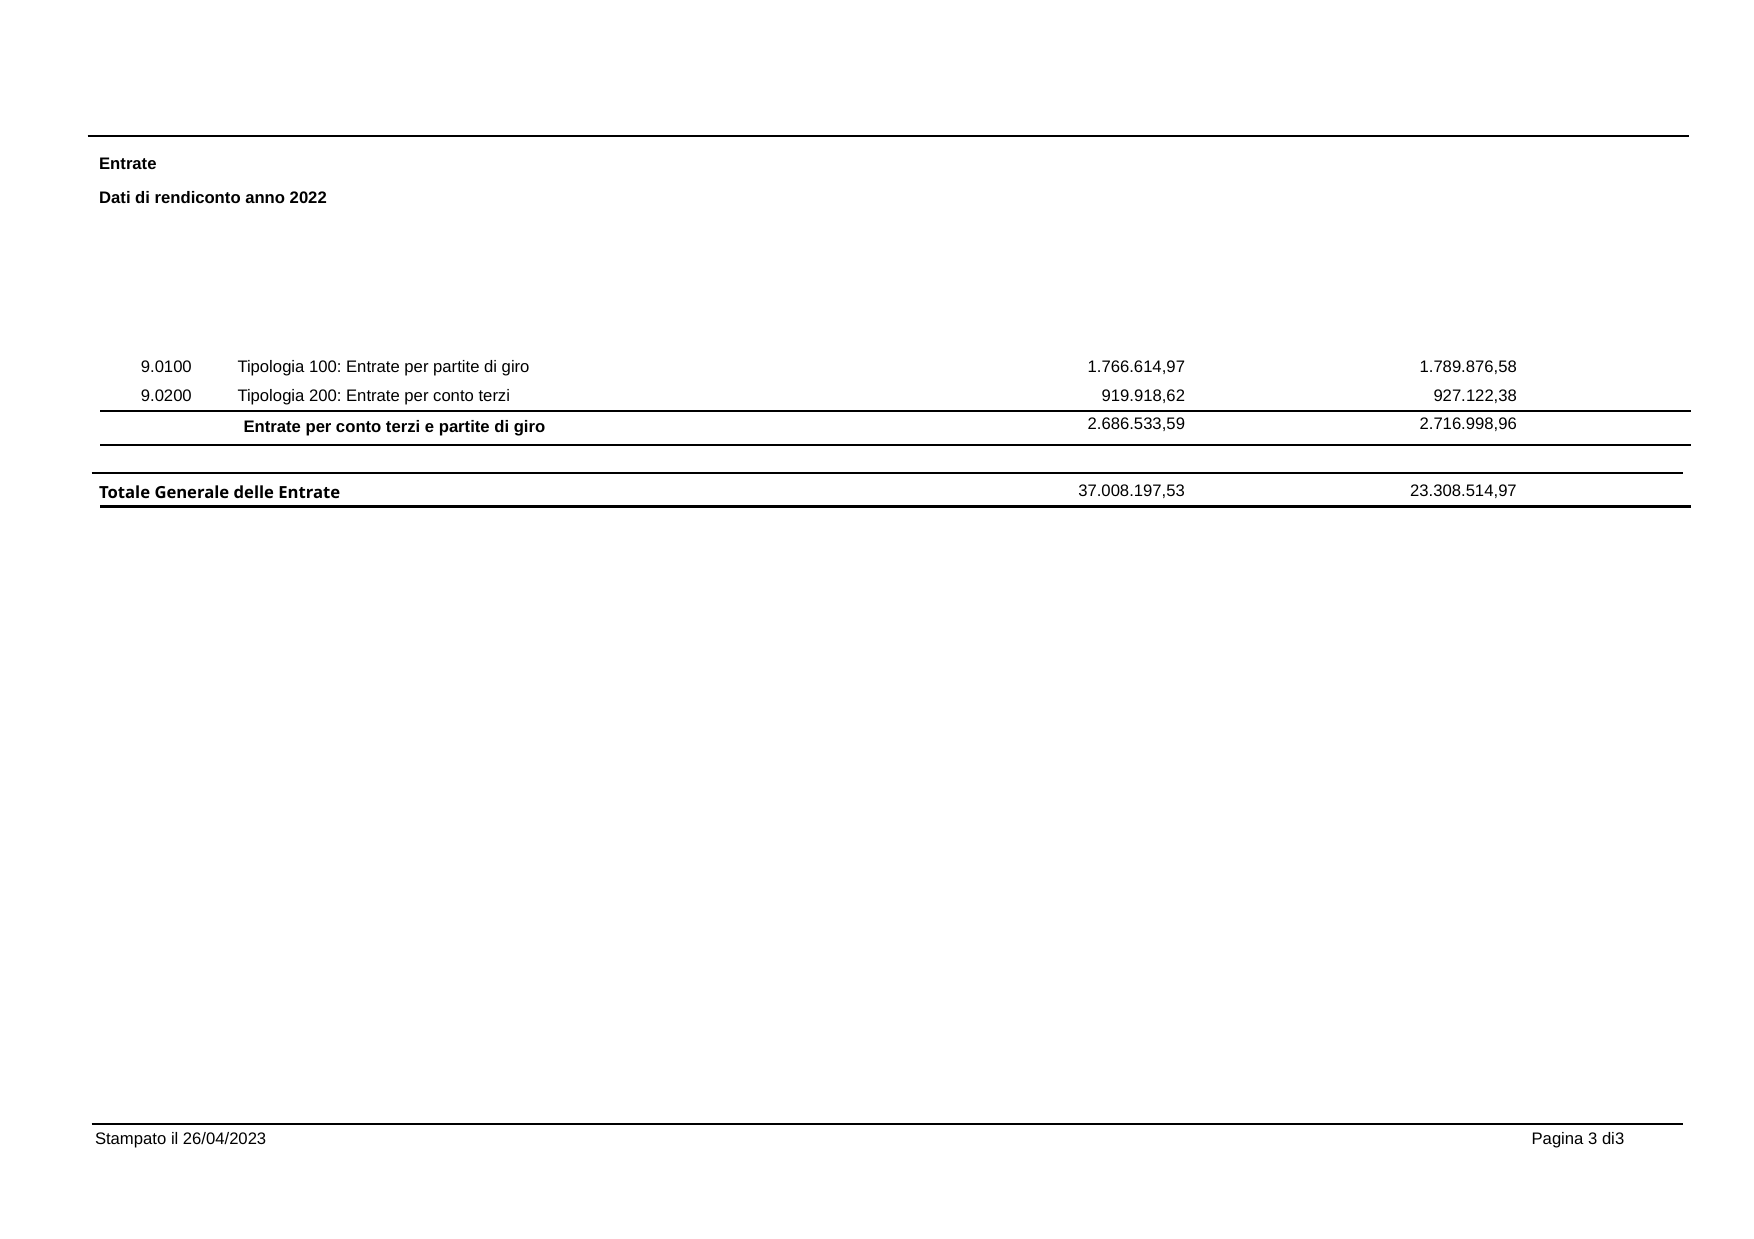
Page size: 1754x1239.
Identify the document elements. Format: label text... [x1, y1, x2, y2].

table_header [91, 0, 95, 49]
table_cell [1451, 345, 1517, 357]
table_cell [1354, 475, 1363, 481]
table_cell [107, 414, 188, 436]
table_cell [1672, 451, 1676, 469]
table_cell [1044, 508, 1185, 1123]
table_cell [1197, 451, 1298, 469]
table_cell [995, 181, 1013, 214]
table_cell [99, 357, 103, 379]
table_cell [1680, 357, 1684, 379]
table_cell [1354, 481, 1363, 503]
table_cell [201, 345, 229, 357]
table_cell [91, 481, 95, 503]
table_cell [1197, 147, 1298, 180]
table_cell [1197, 414, 1298, 436]
table_cell [1013, 138, 1027, 147]
table_cell [441, 475, 569, 481]
table_cell [0, 138, 86, 147]
table_cell [1660, 181, 1672, 214]
table_cell 919.918,62 [1031, 385, 1185, 408]
table_cell [0, 273, 86, 339]
table_cell [86, 138, 91, 147]
table_cell [1185, 451, 1191, 469]
table_cell [1521, 222, 1615, 228]
table_header [1684, 0, 1688, 49]
table_cell [1363, 147, 1376, 180]
table_cell [95, 345, 99, 357]
table_cell [1363, 181, 1376, 214]
table_cell [1197, 138, 1298, 147]
table_cell [86, 508, 91, 1124]
table_cell [1328, 138, 1348, 147]
table_header [248, 0, 256, 49]
table_cell [1348, 451, 1354, 469]
table_cell [1517, 414, 1521, 436]
table_cell Entrate per conto terzi e partite di giro [243, 414, 1027, 439]
table_cell [1363, 475, 1376, 481]
table_header [1354, 0, 1363, 49]
table_cell [107, 345, 188, 357]
table_cell [0, 222, 86, 228]
table_cell [1615, 414, 1659, 436]
table_cell [995, 214, 1013, 222]
table_cell [1660, 439, 1672, 444]
table_cell [1027, 481, 1031, 503]
table_cell [1197, 385, 1298, 408]
table_cell [1197, 357, 1298, 379]
table_cell [765, 451, 995, 469]
table_cell [1693, 481, 1753, 503]
table_cell [1376, 222, 1451, 228]
table_cell [1197, 481, 1298, 503]
table_cell [1693, 138, 1753, 147]
table_cell [1328, 451, 1348, 469]
table_cell [1348, 414, 1354, 436]
table_cell [237, 414, 243, 436]
table_cell [1376, 379, 1451, 385]
table_cell [107, 214, 188, 222]
table_cell [995, 345, 1013, 357]
table_cell [1521, 508, 1615, 1123]
table_cell [1185, 414, 1191, 436]
table_cell [1684, 229, 1688, 264]
table_header [237, 0, 243, 49]
table_cell [0, 181, 86, 214]
table_cell [1672, 481, 1676, 503]
table_cell [441, 138, 569, 147]
table_cell [256, 475, 300, 481]
table_cell [192, 345, 196, 357]
table_cell Totale Generale delle Entrate [99, 481, 441, 503]
table_cell [1676, 147, 1680, 180]
table_cell [1688, 451, 1692, 469]
table_header [95, 0, 99, 49]
table_header [196, 0, 201, 49]
table_cell [1451, 508, 1517, 1123]
table_header [1693, 0, 1753, 49]
table_cell [188, 51, 192, 90]
table_cell [1185, 345, 1191, 357]
table_cell [1615, 475, 1659, 481]
table_cell [1672, 385, 1676, 408]
table_cell [1298, 147, 1328, 180]
table_cell [233, 385, 237, 408]
table_cell [0, 357, 86, 379]
table_cell [1451, 214, 1517, 222]
table_cell [243, 345, 247, 357]
table_cell [91, 414, 95, 436]
table_cell Stampato il 26/04/2023 [95, 1129, 376, 1157]
table_cell [237, 508, 243, 1123]
table_cell [1693, 229, 1753, 264]
table_cell [1672, 508, 1676, 1123]
table_cell [0, 264, 86, 271]
table_cell [1693, 126, 1753, 133]
table_cell [1031, 439, 1044, 444]
table_cell [1354, 138, 1363, 147]
table_cell [995, 147, 1013, 180]
table_cell [237, 229, 243, 264]
table_cell [1354, 357, 1363, 379]
table_cell [1376, 439, 1451, 444]
table_cell [1354, 181, 1363, 214]
table_cell 1.789.876,58 [1363, 357, 1517, 379]
table_cell [441, 508, 569, 1123]
table_cell [1328, 147, 1348, 180]
table_cell [256, 138, 300, 147]
table_cell [0, 51, 86, 90]
table_cell [1660, 222, 1672, 228]
table_cell [1013, 481, 1027, 503]
table_cell [1376, 214, 1451, 222]
table_cell [765, 147, 995, 180]
table_cell [1031, 222, 1044, 228]
table_cell [233, 273, 237, 339]
table_cell [229, 414, 233, 436]
table_cell [99, 448, 441, 472]
table_cell [1615, 357, 1659, 379]
table_cell [1517, 345, 1521, 357]
table_cell [1328, 439, 1348, 444]
table_cell [233, 229, 237, 264]
table_cell [1680, 273, 1684, 339]
table_cell [1044, 214, 1185, 222]
table_cell [91, 273, 95, 339]
table_cell [1363, 345, 1376, 357]
table_cell [1298, 475, 1328, 481]
table_cell [1680, 147, 1684, 180]
table_cell [248, 264, 256, 271]
table_cell [1688, 229, 1692, 264]
table_cell [1197, 508, 1298, 1123]
table_cell [0, 451, 86, 469]
table_cell [1521, 439, 1615, 444]
table_cell [1191, 481, 1197, 503]
table_cell [1376, 508, 1451, 1123]
table_header [1680, 0, 1684, 49]
table_header [1348, 0, 1354, 49]
table_cell [1191, 508, 1197, 1123]
table_cell [256, 439, 300, 444]
table_header [107, 0, 188, 49]
table_cell [243, 508, 247, 1123]
table_cell [1044, 475, 1185, 481]
table_cell [86, 181, 91, 214]
table_cell [91, 51, 95, 90]
table_cell [1185, 214, 1191, 222]
table_header [437, 0, 441, 49]
table_cell [1615, 147, 1659, 180]
table_cell [1354, 508, 1363, 1123]
table_cell [1348, 147, 1354, 180]
table_cell [1348, 138, 1354, 147]
table_cell [1684, 147, 1688, 180]
table_cell [1191, 357, 1197, 379]
table_cell [570, 451, 765, 469]
table_cell [237, 273, 243, 339]
table_cell [1027, 451, 1031, 469]
table_cell [1684, 96, 1688, 126]
table_cell [229, 345, 233, 357]
table_cell [1688, 96, 1692, 126]
table_cell [1688, 385, 1692, 408]
table_cell [1688, 1129, 1692, 1157]
table_cell [1027, 228, 1348, 345]
table_cell [1027, 385, 1031, 408]
table_cell [765, 345, 995, 357]
table_cell [1684, 481, 1688, 503]
table_cell [95, 181, 99, 214]
table_cell [196, 214, 201, 222]
table_cell [1354, 379, 1363, 385]
table_cell [995, 379, 1013, 385]
table_cell [1693, 439, 1753, 445]
table_cell [1185, 385, 1191, 408]
table_cell [1676, 414, 1680, 436]
table_cell [1521, 138, 1615, 147]
table_cell [1451, 475, 1517, 481]
table_header [243, 0, 247, 49]
table_cell [1693, 475, 1753, 481]
table_cell [1688, 345, 1692, 357]
table_cell [1027, 147, 1031, 180]
table_cell [1363, 379, 1376, 385]
table_cell [103, 273, 107, 339]
table_cell [995, 475, 1013, 481]
table_cell 37.008.197,53 [1031, 481, 1185, 503]
table_cell [1031, 448, 1185, 472]
table_cell [1688, 481, 1692, 503]
table_cell [765, 508, 995, 1123]
table_cell [1660, 345, 1672, 357]
table_cell [1615, 181, 1659, 214]
table_cell [1197, 181, 1298, 214]
table_header [1660, 0, 1672, 49]
table_cell [1615, 138, 1659, 147]
table_cell [1451, 138, 1517, 147]
table_cell [570, 345, 765, 357]
table_cell [765, 222, 995, 228]
table_cell [1027, 345, 1031, 357]
table_cell [1660, 508, 1672, 1123]
table_cell [1013, 229, 1027, 264]
table_cell [1328, 222, 1348, 228]
table_header [441, 0, 569, 49]
table_cell [1684, 51, 1688, 90]
table_header [1517, 0, 1521, 49]
table_cell [1328, 181, 1348, 214]
table_cell [1328, 481, 1348, 503]
table_cell [570, 508, 765, 1123]
table_cell [201, 222, 229, 228]
table_cell [1517, 385, 1521, 408]
table_cell [1027, 508, 1031, 1123]
table_cell [0, 414, 86, 436]
table_cell [1615, 508, 1659, 1123]
table_cell [1693, 451, 1753, 469]
table_cell [1185, 147, 1191, 180]
table_cell [1298, 508, 1328, 1123]
table_cell [995, 138, 1013, 147]
table_cell [1197, 345, 1298, 357]
table_cell [95, 414, 99, 436]
table_cell [765, 181, 995, 214]
table_cell [196, 138, 201, 147]
table_cell [107, 508, 188, 1123]
table_header [0, 0, 86, 49]
table_cell [1672, 357, 1676, 379]
table_cell [91, 147, 95, 180]
table_cell [1693, 214, 1753, 222]
table_cell [376, 138, 437, 147]
table_cell [765, 138, 995, 147]
table_cell [1298, 181, 1328, 214]
table_cell [1376, 1129, 1451, 1157]
table_cell Tipologia 100: Entrate per partite di giro [237, 357, 1027, 379]
table_cell [1013, 222, 1027, 228]
table_cell [91, 345, 95, 357]
table_cell [1615, 481, 1659, 503]
table_cell [1354, 1129, 1363, 1157]
table_cell [1376, 147, 1451, 180]
table_cell [1328, 357, 1348, 379]
table_cell [1013, 181, 1027, 214]
table_cell [1031, 138, 1044, 147]
table_header [1044, 0, 1185, 49]
table_cell [1031, 147, 1044, 180]
table_cell [233, 508, 237, 1123]
table_cell [188, 96, 192, 126]
table_cell [1684, 414, 1688, 436]
table_cell [107, 379, 188, 385]
table_cell [1298, 345, 1328, 357]
table_cell [1354, 222, 1363, 228]
table_cell [437, 508, 441, 1123]
table_header [229, 0, 233, 49]
table_header [376, 0, 437, 49]
table_cell [0, 475, 86, 481]
table_cell [237, 264, 243, 271]
table_header [1031, 0, 1044, 49]
table_cell [441, 451, 569, 469]
table_cell [0, 481, 86, 503]
table_header [1451, 0, 1517, 49]
table_cell [1298, 214, 1328, 222]
table_cell [995, 222, 1013, 228]
table_cell [1676, 357, 1680, 379]
table_cell 1.766.614,97 [1031, 357, 1185, 379]
table_cell [256, 214, 300, 222]
table_cell [86, 229, 91, 264]
table_cell [1298, 385, 1328, 408]
table_cell [1363, 222, 1376, 228]
table_cell [192, 414, 196, 436]
table_cell [1517, 181, 1521, 214]
table_cell [1027, 181, 1031, 214]
table_cell [1517, 451, 1521, 469]
table_cell [1680, 508, 1684, 1124]
table_cell [1451, 379, 1517, 385]
table_cell [1013, 345, 1027, 357]
table_cell [1521, 379, 1615, 385]
table_header [1191, 0, 1197, 49]
table_cell [376, 439, 437, 444]
table_cell [1521, 385, 1615, 408]
table_cell [196, 508, 201, 1123]
table_cell Entrate [99, 147, 569, 180]
table_cell [1354, 147, 1363, 180]
table_cell [1363, 138, 1376, 147]
table_cell [1672, 181, 1676, 214]
table_cell [1298, 222, 1328, 228]
table_cell [1676, 385, 1680, 408]
table_cell [1363, 1129, 1376, 1157]
table_cell [91, 385, 95, 408]
table_cell [1672, 414, 1676, 436]
table_cell [256, 508, 300, 1123]
table_cell [1031, 475, 1044, 481]
table_cell [765, 379, 995, 385]
table_cell [1521, 414, 1615, 436]
table_cell Pagina 3 di [1451, 1129, 1615, 1159]
table_cell [0, 147, 86, 180]
table_cell [1615, 222, 1659, 228]
table_cell [1451, 181, 1517, 214]
table_cell Dati di rendiconto anno 2022 [99, 181, 569, 214]
table_cell [1031, 214, 1044, 222]
table_cell [570, 379, 765, 385]
table_cell [1191, 414, 1197, 436]
table_cell [86, 481, 91, 503]
table_cell [1676, 181, 1680, 214]
table_cell [995, 439, 1013, 444]
table_cell [1693, 181, 1753, 214]
table_header [1615, 0, 1659, 49]
table_cell [300, 214, 376, 222]
table_cell [201, 508, 229, 1123]
table_cell [0, 345, 86, 357]
table_cell [1354, 385, 1363, 408]
table_cell [248, 508, 256, 1123]
table_cell [1027, 357, 1031, 379]
table_cell [103, 508, 107, 1123]
table_cell [95, 481, 99, 503]
table_cell [376, 379, 437, 385]
table_cell [91, 357, 95, 379]
table_cell [237, 214, 243, 222]
table_cell [256, 379, 300, 385]
table_cell [1013, 439, 1027, 444]
table_cell [376, 1129, 437, 1157]
table_cell [1044, 181, 1185, 214]
table_cell [300, 222, 376, 228]
table_cell [1354, 451, 1363, 469]
table_cell [1013, 147, 1027, 180]
table_cell [0, 385, 86, 408]
table_cell [1672, 229, 1676, 264]
table_cell [1517, 147, 1521, 180]
table_cell [570, 138, 765, 147]
table_cell [376, 214, 437, 222]
table_cell [1298, 414, 1328, 436]
table_cell [103, 414, 107, 436]
table_cell [229, 508, 233, 1123]
table_header [300, 0, 376, 49]
table_cell [1676, 273, 1680, 339]
table_cell [256, 345, 300, 357]
table_cell [95, 229, 99, 264]
table_cell [1660, 414, 1672, 436]
table_cell [441, 379, 569, 385]
table_cell [1660, 379, 1672, 385]
table_cell [570, 481, 765, 503]
table_cell [1693, 51, 1753, 90]
table_cell [1328, 345, 1348, 357]
table_cell [248, 214, 256, 222]
table_cell [765, 214, 995, 222]
table_cell [256, 228, 1013, 345]
table_cell [1676, 345, 1680, 357]
table_cell [1684, 1129, 1688, 1157]
table_cell [1185, 138, 1191, 147]
table_cell [1688, 181, 1692, 214]
table_cell [201, 475, 229, 481]
table_cell [1660, 475, 1672, 481]
table_cell [300, 345, 376, 357]
table_cell [1348, 181, 1354, 214]
table_cell [95, 385, 99, 408]
table_cell [1521, 147, 1615, 180]
table_cell [1348, 357, 1354, 379]
table_cell [192, 508, 196, 1123]
table_cell [99, 229, 103, 264]
table_cell [1517, 508, 1521, 1123]
table_cell [570, 222, 765, 228]
table_cell [376, 222, 437, 228]
table_cell [192, 50, 1684, 133]
table_cell [765, 475, 995, 481]
table_cell [95, 273, 99, 339]
table_cell Tipologia 200: Entrate per conto terzi [237, 385, 1027, 408]
table_header [1676, 0, 1680, 49]
table_cell [229, 385, 233, 408]
table_cell [1363, 448, 1517, 472]
table_header [1328, 0, 1348, 49]
table_cell [1191, 385, 1197, 408]
table_cell [201, 138, 229, 147]
table_cell [1521, 181, 1615, 214]
table_cell 23.308.514,97 [1363, 481, 1517, 503]
table_cell [233, 345, 237, 357]
table_cell [233, 414, 237, 436]
table_header [1521, 0, 1615, 49]
table_cell [1328, 1129, 1348, 1157]
table_header [1688, 0, 1692, 49]
table_cell [86, 273, 91, 339]
table_cell [91, 508, 95, 1123]
table_cell 9.0100 [103, 357, 229, 379]
table_cell 3 [1615, 1129, 1684, 1159]
table_cell [1693, 147, 1753, 180]
table_cell [1363, 508, 1376, 1123]
table_cell [0, 214, 86, 222]
table_header [1197, 0, 1298, 49]
table_cell [1615, 345, 1659, 357]
table_cell [1363, 439, 1376, 444]
table_cell [1298, 481, 1328, 503]
table_cell [441, 222, 569, 228]
table_cell [91, 96, 95, 126]
table_header [192, 0, 196, 49]
table_cell [86, 214, 91, 222]
table_cell [1328, 385, 1348, 408]
table_cell [107, 475, 188, 481]
table_cell [86, 147, 91, 180]
table_cell [107, 222, 188, 228]
table_cell [1348, 229, 1354, 264]
table_cell [86, 451, 91, 469]
table_cell [300, 475, 376, 481]
table_cell 2.686.533,59 [1031, 414, 1185, 436]
table_cell [1197, 379, 1298, 385]
table_header [1013, 0, 1027, 49]
table_cell [1031, 379, 1044, 385]
table_cell [1676, 229, 1680, 264]
table_cell [1521, 357, 1615, 379]
table_cell [99, 414, 103, 436]
table_header [765, 0, 995, 49]
table_cell [1693, 508, 1753, 1124]
table_cell [256, 222, 300, 228]
table_cell [91, 1129, 95, 1157]
table_cell [1684, 345, 1688, 357]
table_cell [1521, 451, 1615, 469]
table_cell [1354, 414, 1363, 436]
table_cell [1191, 147, 1197, 180]
table_cell [300, 508, 376, 1123]
table_cell [1684, 181, 1688, 214]
table_cell [107, 228, 233, 345]
table_cell [1676, 508, 1680, 1123]
table_cell [1298, 439, 1328, 444]
table_header [1376, 0, 1451, 49]
table_cell [103, 229, 107, 264]
table_cell [1693, 273, 1753, 339]
table_cell [248, 475, 256, 481]
table_cell [233, 357, 237, 379]
table_cell [1680, 414, 1684, 436]
table_header [1363, 0, 1376, 49]
table_cell [95, 357, 99, 379]
table_cell [1185, 181, 1191, 214]
table_cell [1680, 451, 1684, 469]
table_cell [0, 229, 86, 264]
table_cell [1348, 273, 1354, 339]
table_cell [1521, 214, 1615, 222]
table_cell 9.0200 [103, 385, 229, 408]
table_cell [99, 273, 103, 339]
table_cell [1451, 222, 1517, 228]
table_cell [1191, 181, 1197, 214]
table_cell [0, 126, 86, 133]
table_header [995, 0, 1013, 49]
table_cell [196, 414, 201, 436]
table_cell [0, 96, 86, 126]
table_cell [0, 508, 86, 1124]
table_cell [1348, 214, 1354, 222]
table_cell [1013, 451, 1027, 469]
table_cell [1660, 481, 1672, 503]
table_cell [86, 345, 91, 357]
table_cell [1660, 357, 1672, 379]
table_cell [1672, 345, 1676, 357]
table_cell [95, 451, 99, 469]
table_header [570, 0, 765, 49]
table_cell [248, 229, 256, 264]
table_cell [1348, 1129, 1354, 1157]
table_header [1185, 0, 1191, 49]
table_cell [441, 214, 569, 222]
table_cell [1688, 414, 1692, 436]
table_cell [570, 147, 765, 180]
table_cell [237, 345, 243, 357]
table_cell [1615, 385, 1659, 408]
table_cell [1615, 379, 1659, 385]
table_cell [1013, 264, 1027, 271]
table_cell [1451, 147, 1517, 180]
table_cell [1672, 273, 1676, 339]
table_cell [376, 475, 437, 481]
table_cell [1354, 228, 1672, 345]
table_cell [1031, 345, 1044, 357]
table_cell [437, 345, 441, 357]
table_cell [1693, 357, 1753, 379]
table_cell [1660, 138, 1672, 147]
table_cell [95, 50, 188, 133]
table_cell [1013, 214, 1027, 222]
table_cell [1298, 379, 1328, 385]
table_cell [1013, 379, 1027, 385]
table_cell [1185, 357, 1191, 379]
table_cell [1328, 508, 1348, 1123]
table_cell [1693, 385, 1753, 408]
table_cell [188, 345, 192, 357]
table_cell [1693, 222, 1753, 228]
table_cell [107, 439, 188, 444]
table_cell [1348, 508, 1354, 1123]
table_cell [1348, 385, 1354, 408]
table_cell [1044, 222, 1185, 228]
table_cell [86, 357, 91, 379]
table_cell [1197, 475, 1298, 481]
table_header [188, 0, 192, 49]
table_cell [1680, 181, 1684, 214]
table_cell [1328, 414, 1348, 436]
table_cell [570, 475, 765, 481]
table_cell [1191, 138, 1197, 147]
table_cell [1197, 439, 1298, 444]
table_cell [1191, 214, 1197, 222]
table_cell [1298, 1129, 1328, 1157]
table_cell 927.122,38 [1363, 385, 1517, 408]
table_cell [1197, 214, 1298, 222]
table_cell [1660, 385, 1672, 408]
table_cell [1191, 345, 1197, 357]
table_cell [1328, 379, 1348, 385]
table_cell [1693, 345, 1753, 357]
table_cell [91, 451, 95, 469]
table_cell [91, 181, 95, 214]
table_header [1027, 0, 1031, 49]
table_cell [1044, 379, 1185, 385]
table_cell [86, 51, 91, 90]
table_cell [995, 508, 1013, 1123]
table_cell [1027, 414, 1031, 436]
table_cell [0, 379, 86, 385]
table_cell [1298, 138, 1328, 147]
table_cell [1031, 508, 1044, 1123]
table_cell [1521, 481, 1615, 503]
table_cell [1185, 481, 1191, 503]
table_cell [1191, 451, 1197, 469]
table_cell [1688, 508, 1692, 1124]
table_header [86, 0, 91, 49]
table_cell [188, 414, 192, 436]
table_cell [86, 414, 91, 436]
table_cell [1044, 138, 1185, 147]
table_cell [1688, 51, 1692, 90]
table_cell [1693, 414, 1753, 436]
table_cell [1376, 475, 1451, 481]
table_cell [243, 229, 247, 264]
table_cell [1693, 1129, 1753, 1157]
table_cell [1521, 345, 1615, 357]
table_cell [248, 345, 256, 357]
table_cell [300, 138, 376, 147]
table_header [201, 0, 229, 49]
table_cell [376, 508, 437, 1123]
table_cell [1693, 264, 1753, 271]
table_cell [1354, 439, 1363, 444]
table_header [1298, 0, 1328, 49]
table_cell [300, 439, 376, 444]
table_header [99, 0, 103, 49]
table_cell [103, 345, 107, 357]
table_cell [1676, 451, 1680, 469]
table_cell [300, 379, 376, 385]
table_cell [1044, 439, 1185, 444]
table_cell [1615, 439, 1659, 444]
table_cell [1684, 357, 1688, 379]
table_cell [441, 345, 569, 357]
table_cell [1676, 481, 1680, 503]
table_cell [248, 138, 256, 147]
table_cell [1684, 385, 1688, 408]
table_cell [1013, 273, 1027, 339]
table_cell [107, 138, 188, 147]
table_cell [1684, 273, 1688, 339]
table_cell [91, 229, 95, 264]
table_cell [201, 214, 229, 222]
table_cell [99, 345, 103, 357]
table_header [1672, 0, 1676, 49]
table_cell [1328, 214, 1348, 222]
table_cell [1693, 379, 1753, 385]
table_cell [86, 96, 91, 126]
table_cell [570, 214, 765, 222]
table_cell [1013, 475, 1027, 481]
table_cell [1185, 508, 1191, 1123]
table_cell [1684, 451, 1688, 469]
table_cell [1680, 385, 1684, 408]
table_cell [237, 138, 243, 147]
table_cell [765, 439, 995, 444]
table_cell [1660, 147, 1672, 180]
table_cell [995, 451, 1013, 469]
table_cell [99, 508, 103, 1123]
table_cell [995, 481, 1013, 503]
table_header [233, 0, 237, 49]
table_cell [1680, 481, 1684, 503]
table_cell [1376, 345, 1451, 357]
table_cell [95, 508, 99, 1123]
table_cell [1376, 138, 1451, 147]
table_cell [86, 1129, 91, 1157]
table_cell [1688, 357, 1692, 379]
table_cell [248, 273, 256, 339]
table_cell [1660, 451, 1672, 469]
table_cell [1684, 508, 1688, 1124]
table_cell [201, 379, 229, 385]
table_cell [1680, 345, 1684, 357]
table_cell [1298, 357, 1328, 379]
table_cell [1354, 345, 1363, 357]
table_cell [1363, 214, 1376, 222]
table_cell [1688, 273, 1692, 339]
table_cell [441, 439, 569, 444]
table_cell [1348, 481, 1354, 503]
table_cell [188, 508, 192, 1123]
table_cell [765, 481, 995, 503]
table_cell [1521, 475, 1615, 481]
table_cell [1354, 214, 1363, 222]
table_cell [1298, 451, 1328, 469]
table_cell [1348, 345, 1354, 357]
table_cell 2.716.998,96 [1363, 414, 1517, 436]
table_cell [376, 345, 437, 357]
table_cell [95, 147, 99, 180]
table_cell [1680, 229, 1684, 264]
table_cell [1044, 147, 1185, 180]
table_cell [1517, 357, 1521, 379]
table_cell [86, 385, 91, 408]
table_cell [0, 439, 86, 445]
table_cell [229, 357, 233, 379]
table_cell [1328, 475, 1348, 481]
table_cell [1615, 451, 1659, 469]
table_cell [201, 439, 229, 444]
table_cell [1672, 147, 1676, 180]
table_cell [1044, 345, 1185, 357]
table_cell [1660, 214, 1672, 222]
table_header [256, 0, 300, 49]
table_cell [248, 439, 256, 444]
table_cell [1031, 181, 1044, 214]
table_cell [570, 439, 765, 444]
table_cell [1615, 214, 1659, 222]
table_cell [243, 273, 247, 339]
table_cell [441, 481, 569, 503]
table_cell [196, 345, 201, 357]
table_cell [1688, 147, 1692, 180]
table_cell [201, 414, 229, 436]
table_cell [248, 379, 256, 385]
table_cell [1693, 96, 1753, 126]
table_cell [570, 181, 765, 214]
table_cell [0, 1129, 86, 1157]
table_cell [1517, 481, 1521, 503]
table_cell [1013, 508, 1027, 1123]
table_cell [437, 1129, 1298, 1157]
table_cell [1451, 439, 1517, 444]
table_cell [1376, 181, 1451, 214]
table_cell [1348, 264, 1354, 271]
table_cell [99, 385, 103, 408]
table_cell [248, 222, 256, 228]
table_cell [1197, 222, 1298, 228]
table_header [103, 0, 107, 49]
